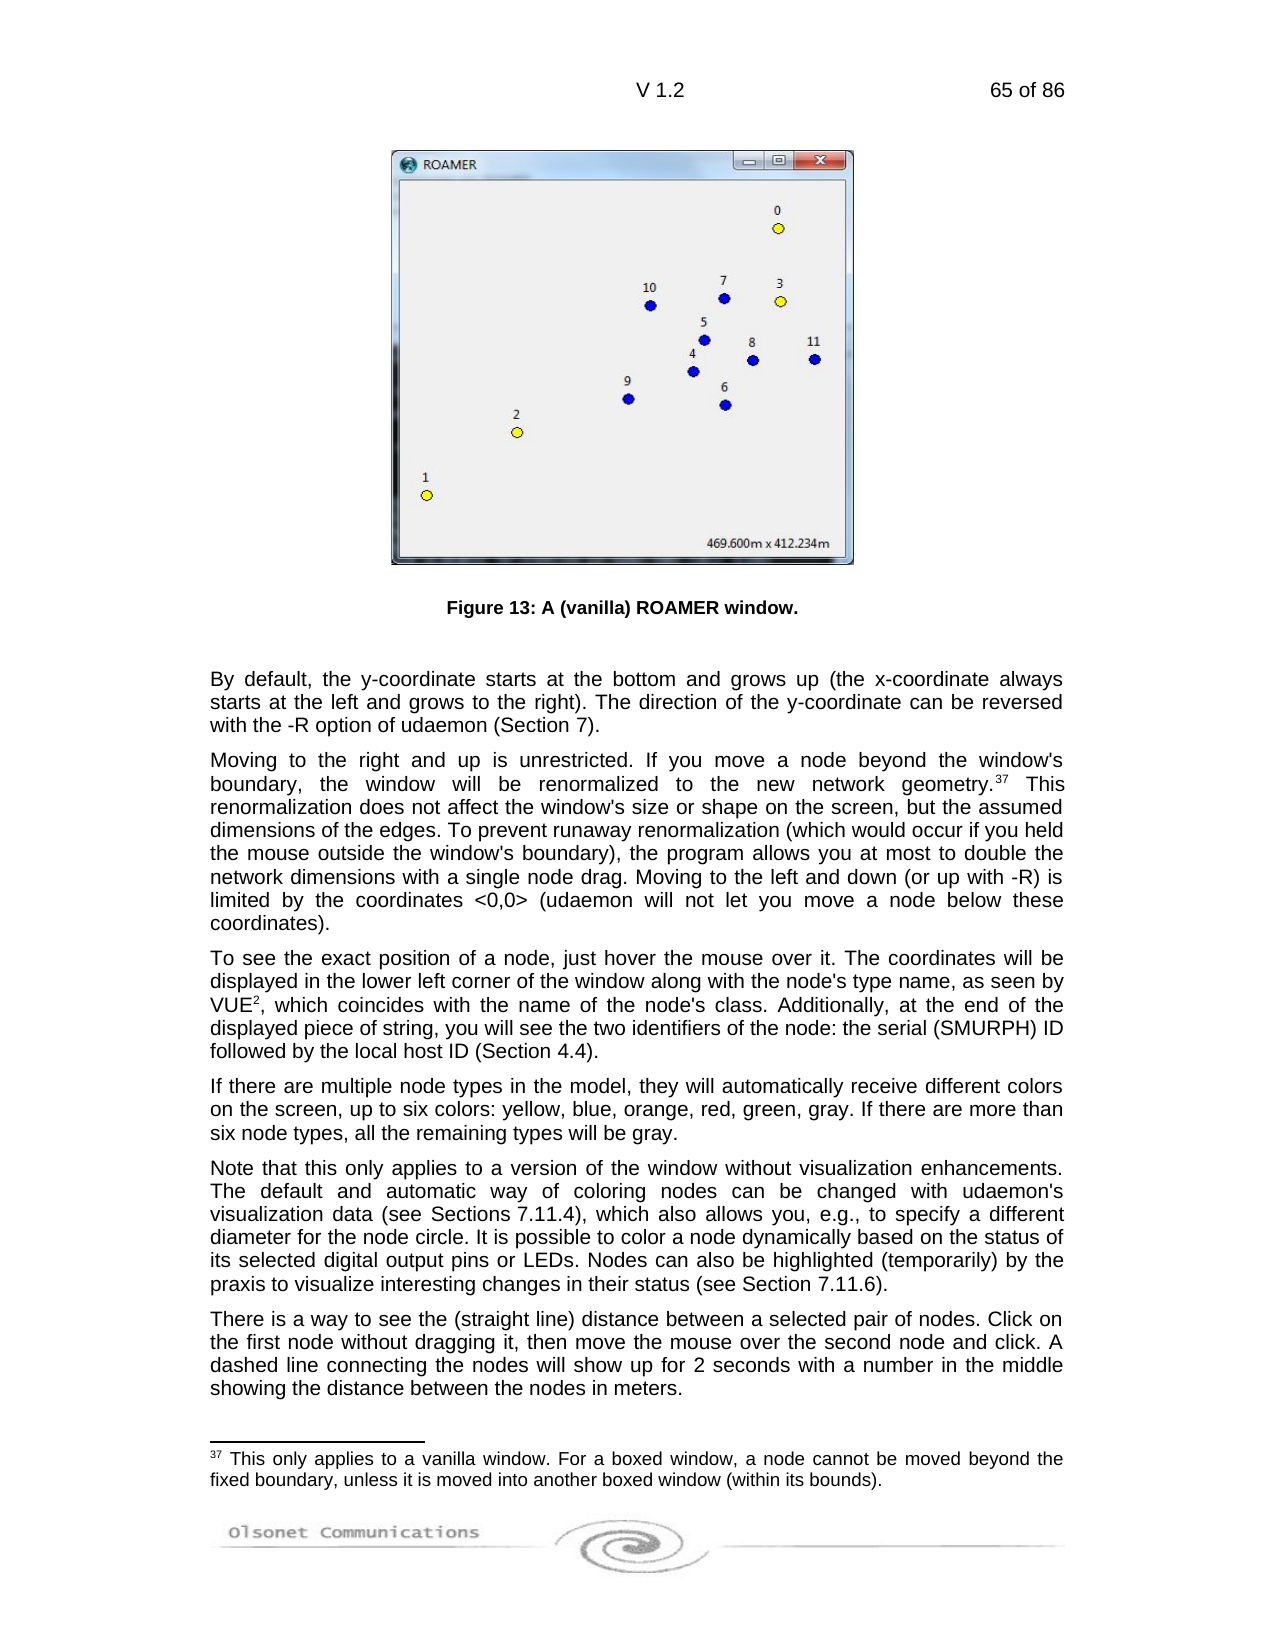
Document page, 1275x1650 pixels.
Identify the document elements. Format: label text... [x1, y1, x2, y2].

text Moving to the right and up is unrestricted. If you move a node beyond the window's boundary, the window will be renormalized to the new network geometry. This renormalization does not affect the window's size or shape on the screen, but the assumed dimensions of the edges. To prevent runaway renormalization (which would occur if you held the mouse outside the window's boundary), the program allows you at most to double the network dimensions with a single node drag. Moving to the left and down (or up with -R) is limited by the coordinates <0,0> (udaemon will not let you move a node below these coordinates). [210, 749, 1065, 935]
picture [391, 150, 854, 565]
text By default, the y-coordinate starts at the bottom and grows up (the x-coordinate always starts at the left and grows to the right). The direction of the y-coordinate can be reversed with the -R option of udaemon (Section 7). [210, 668, 1065, 737]
text This only applies to a vanilla window. For a boxed window, a node cannot be moved beyond the fixed boundary, unless it is moved into another boxed window (within its bounds). [210, 1448, 1065, 1490]
text There is a way to see the (straight line) distance between a selected pair of nodes. Click on the first node without dragging it, then move the mouse over the second node and click. A dashed line connecting the nodes will show up for 2 seconds with a number in the middle showing the distance between the nodes in meters. [210, 1307, 1065, 1400]
picture [210, 1504, 1065, 1596]
text If there are multiple node types in the model, they will automatically receive different colors on the screen, up to six colors: yellow, blue, orange, red, green, gray. If there are more than six node types, all the remaining types will be gray. [210, 1074, 1065, 1144]
text To see the exact position of a node, just hover the mouse over it. The coordinates will be displayed in the lower left corner of the window along with the node's type name, as seen by VUE2, which coincides with the name of the node's class. Additionally, at the end of the displayed piece of string, you will see the two identifiers of the node: the serial (SMURPH) ID followed by the local host ID (Section 4.4). [210, 947, 1065, 1063]
text Note that this only applies to a version of the window without visualization enhancements. The default and automatic way of coloring nodes can be changed with udaemon's visualization data (see Sections 7.11.4), which also allows you, e.g., to specify a different diameter for the node circle. It is possible to color a node dynamically based on the status of its selected digital output pins or LEDs. Nodes can also be highlighted (temporarily) by the praxis to visualize interesting changes in their status (see Section 7.11.6). [210, 1156, 1065, 1295]
text Figure 13: A (vanilla) ROAMER window. [393, 598, 852, 619]
